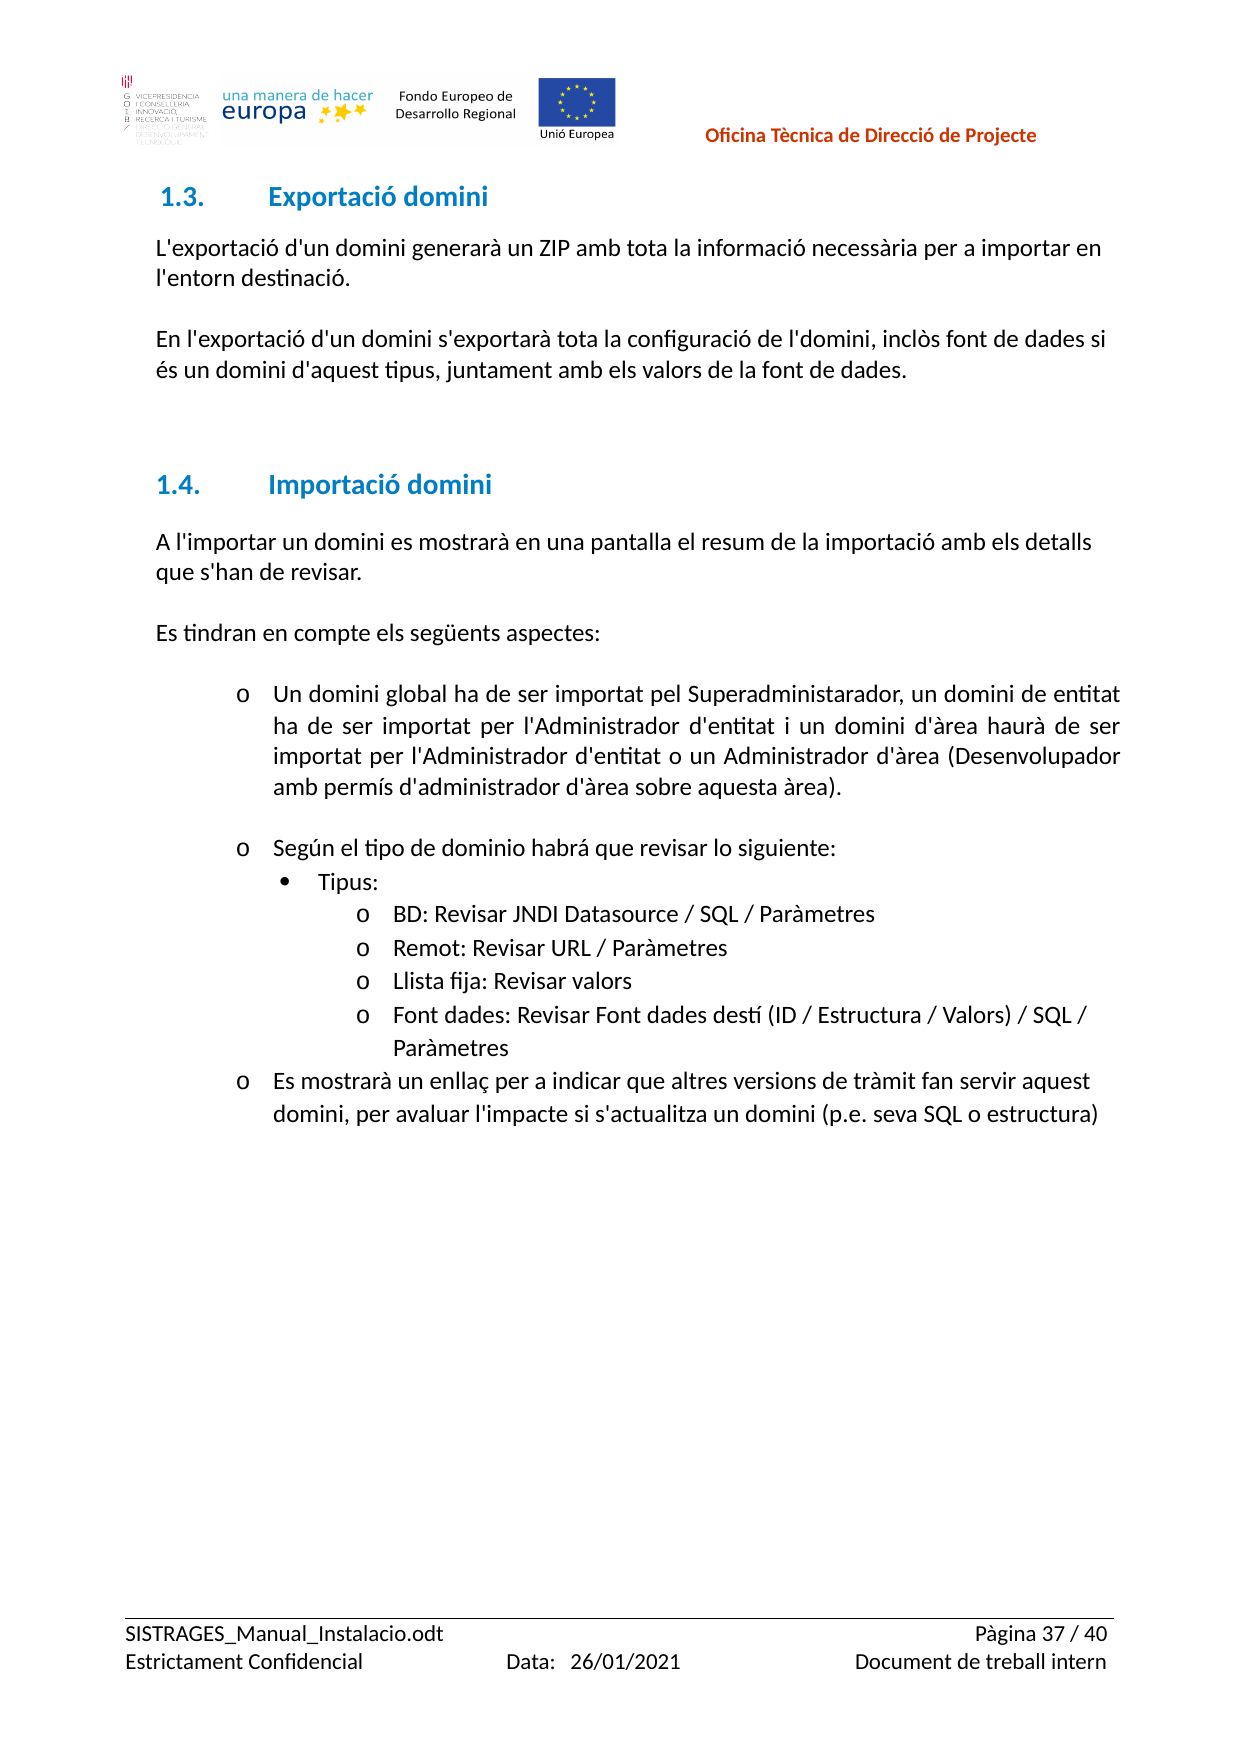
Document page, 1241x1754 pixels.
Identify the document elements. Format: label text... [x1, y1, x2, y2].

text A l'importar un domini es mostrarà en una pantalla el resum de la importació amb els detalls que s'han de revisar. [156, 526, 1122, 587]
list Es mostrarà un enllaç per a indicar que altres versions de tràmit fan servir aquest domini, per avaluar l'impacte si s'actualitza un domini (p.e. seva SQL o estructura) [235, 1065, 1122, 1129]
list Font dades: Revisar Font dades destí (ID / Estructura / Valors) / SQL / Paràmetres [355, 999, 1122, 1063]
subtitle Importació domini [156, 466, 1122, 502]
picture [219, 73, 621, 147]
text Es tindran en compte els següents aspectes: [156, 617, 1122, 648]
list Tipus: [280, 866, 1122, 896]
text L'exportació d'un domini generarà un ZIP amb tota la informació necessària per a importar en l'entorn destinació. [156, 232, 1122, 293]
list Remot: Revisar URL / Paràmetres [355, 932, 1122, 963]
subtitle Exportació domini [159, 178, 1122, 213]
list Según el tipo de dominio habrá que revisar lo siguiente: [235, 832, 1122, 864]
list BD: Revisar JNDI Datasource / SQL / Paràmetres [355, 898, 1122, 930]
list Un domini global ha de ser importat pel Superadministarador, un domini de entitat ha de ser importat per l'Administrador d'entitat i un domini d'àrea haurà de ser importat per l'Administrador d'entitat o un Administrador d'àrea (Desenvolupador amb permís d'administrador d'àrea sobre aquesta àrea). [235, 678, 1122, 802]
text En l'exportació d'un domini s'exportarà tota la configuració de l'domini, inclòs font de dades si és un domini d'aquest tipus, juntament amb els valors de la font de dades. [156, 324, 1122, 385]
list Llista fija: Revisar valors [355, 965, 1122, 997]
picture [118, 73, 213, 147]
